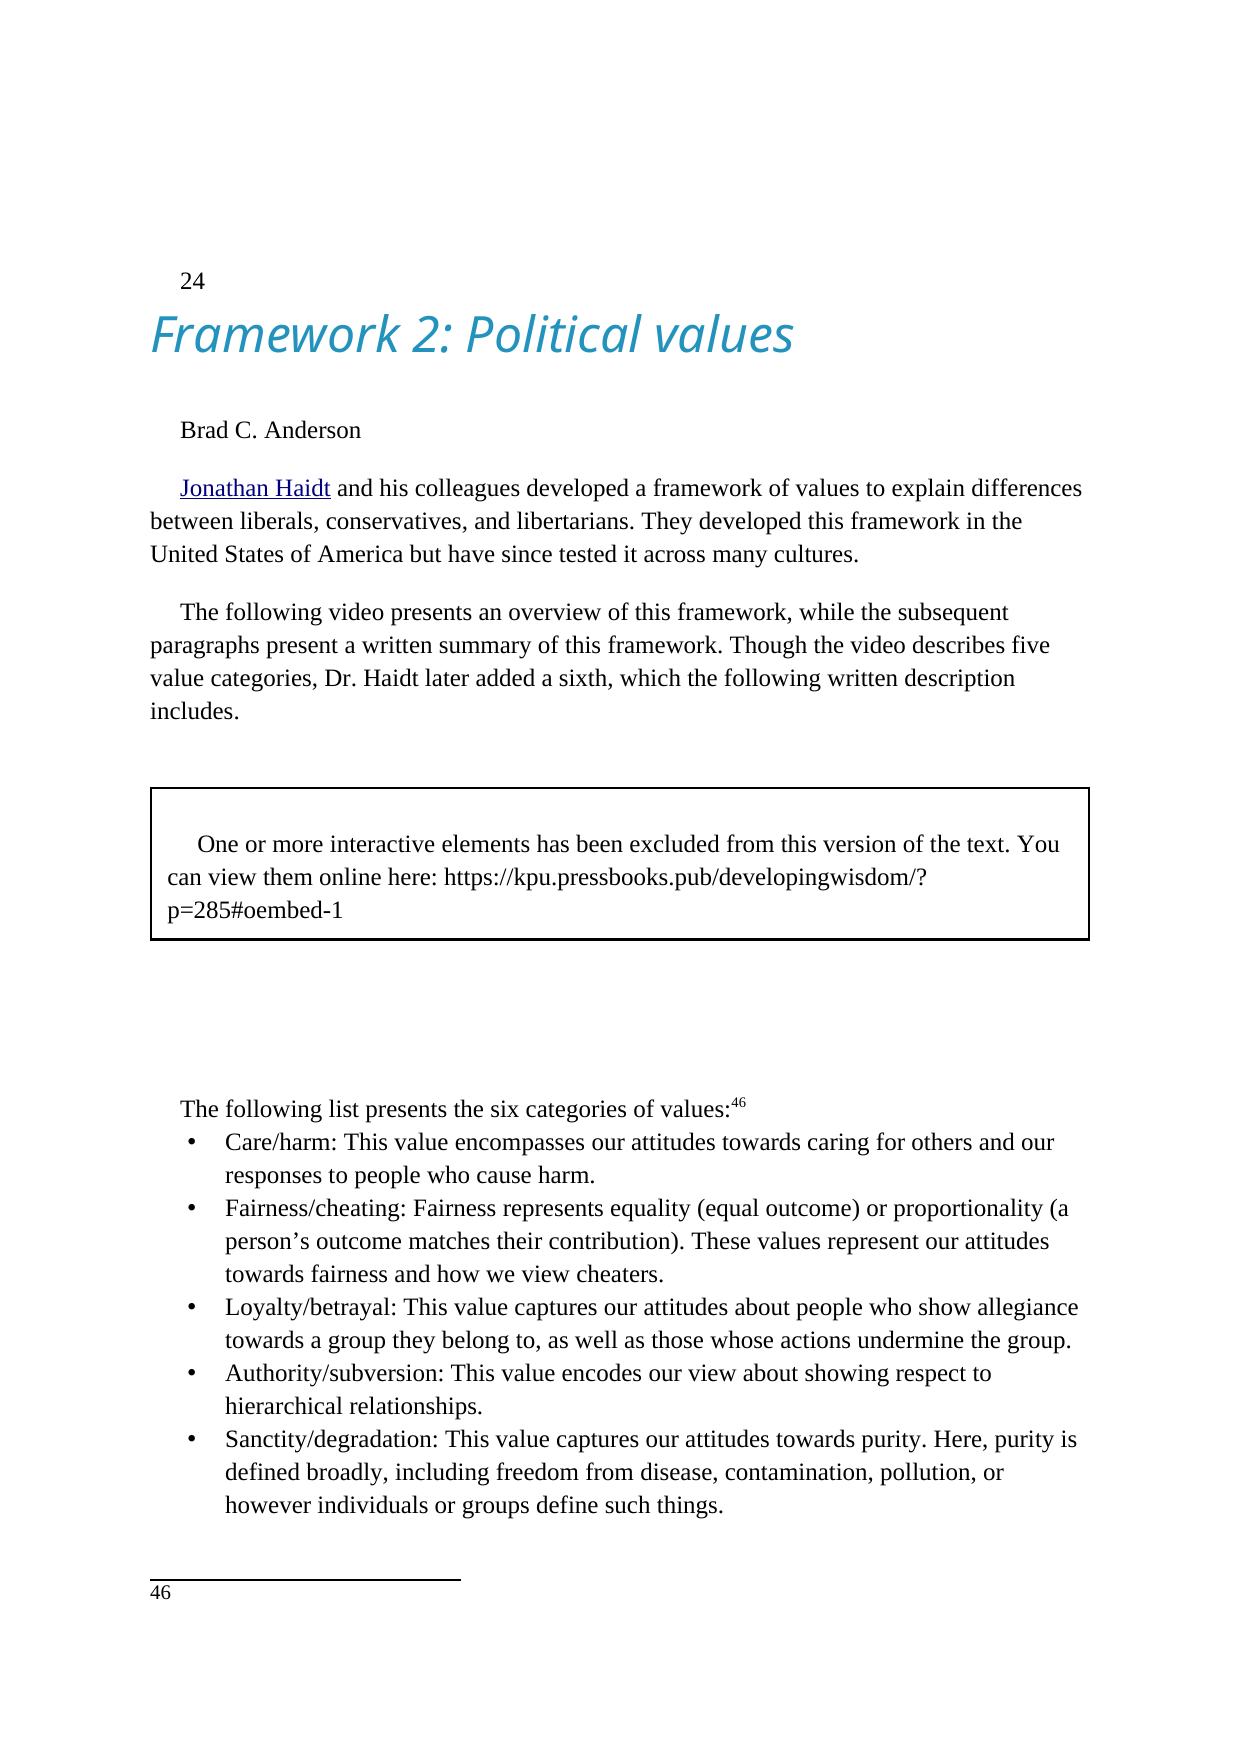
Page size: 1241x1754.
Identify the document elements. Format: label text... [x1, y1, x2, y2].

text 24 [150, 266, 1090, 295]
text The following video presents an overview of this framework, while the subsequent paragraphs present a written summary of this framework. Though the video describes five value categories, Dr. Haidt later added a sixth, which the following written description includes. [150, 597, 1090, 724]
list Loyalty/betrayal: This value captures our attitudes about people who show allegiance towards a group they belong to, as well as those whose actions undermine the group. [187, 1292, 1090, 1354]
list Fairness/cheating: Fairness represents equality (equal outcome) or proportionality (a person’s outcome matches their contribution). These values represent our attitudes towards fairness and how we view cheaters. [187, 1193, 1090, 1288]
text Jonathan Haidt and his colleagues developed a framework of values to explain differences between liberals, conservatives, and libertarians. They developed this framework in the United States of America but have since tested it across many cultures. [150, 473, 1090, 568]
text Brad C. Anderson [150, 415, 1090, 444]
list Sanctity/degradation: This value captures our attitudes towards purity. Here, purity is defined broadly, including freedom from disease, contamination, pollution, or however individuals or groups define such things. [187, 1424, 1090, 1519]
text One or more interactive elements has been excluded from this version of the text. You can view them online here: https://kpu.pressbooks.pub/developingwisdom/?p=285#oembed-1 [167, 829, 1073, 923]
list Care/harm: This value encompasses our attitudes towards caring for others and our responses to people who cause harm. [187, 1127, 1090, 1188]
text The following list presents the six categories of values: [150, 1094, 1090, 1122]
list Authority/subversion: This value encodes our view about showing respect to hierarchical relationships. [187, 1358, 1090, 1420]
subtitle Framework 2: Political values [150, 299, 1090, 367]
